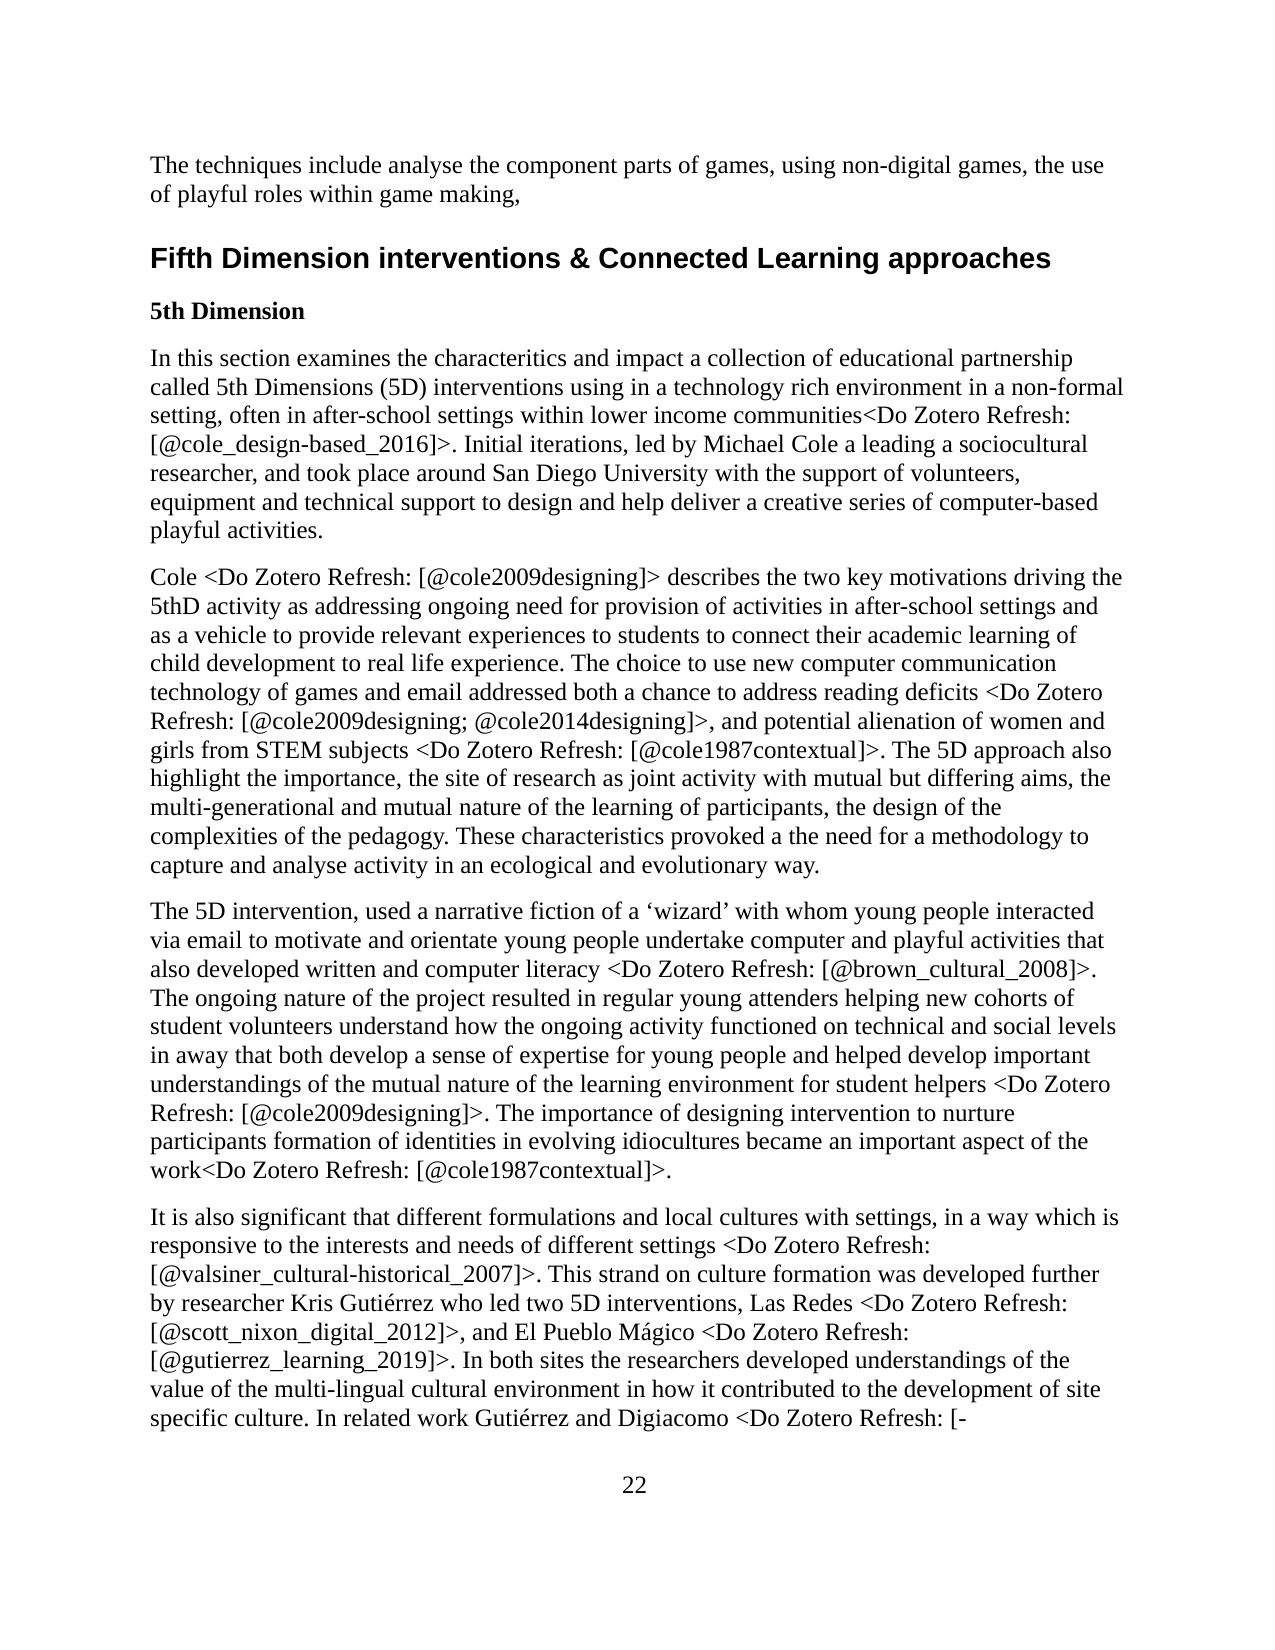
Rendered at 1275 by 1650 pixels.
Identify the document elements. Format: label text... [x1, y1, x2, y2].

text Cole <Do Zotero Refresh: [@cole2009designing]> describes the two key motivations driving the 5thD activity as addressing ongoing need for provision of activities in after-school settings and as a vehicle to provide relevant experiences to students to connect their academic learning of child development to real life experience. The choice to use new computer communication technology of games and email addressed both a chance to address reading deficits <Do Zotero Refresh: [@cole2009designing; @cole2014designing]>, and potential alienation of women and girls from STEM subjects <Do Zotero Refresh: [@cole1987contextual]>. The 5D approach also highlight the importance, the site of research as joint activity with mutual but differing aims, the multi-generational and mutual nature of the learning of participants, the design of the complexities of the pedagogy. These characteristics provoked a the need for a methodology to capture and analyse activity in an ecological and evolutionary way. [150, 562, 1125, 878]
text In this section examines the characteritics and impact a collection of educational partnership called 5th Dimensions (5D) interventions using in a technology rich environment in a non-formal setting, often in after-school settings within lower income communities<Do Zotero Refresh: [@cole_design-based_2016]>. Initial iterations, led by Michael Cole a leading a sociocultural researcher, and took place around San Diego University with the support of volunteers, equipment and technical support to design and help deliver a creative series of computer-based playful activities. [150, 343, 1125, 544]
text It is also significant that different formulations and local cultures with settings, in a way which is responsive to the interests and needs of different settings <Do Zotero Refresh: [@valsiner_cultural-historical_2007]>. This strand on culture formation was developed further by researcher Kris Gutiérrez who led two 5D interventions, Las Redes <Do Zotero Refresh: [@scott_nixon_digital_2012]>, and El Pueblo Mágico <Do Zotero Refresh: [@gutierrez_learning_2019]>. In both sites the researchers developed understandings of the value of the multi-lingual cultural environment in how it contributed to the development of site specific culture. In related work Gutiérrez and Digiacomo <Do Zotero Refresh: [- [150, 1202, 1125, 1432]
text The 5D intervention, used a narrative fiction of a ‘wizard’ with whom young people interacted via email to motivate and orientate young people undertake computer and playful activities that also developed written and computer literacy <Do Zotero Refresh: [@brown_cultural_2008]>. The ongoing nature of the project resulted in regular young attenders helping new cohorts of student volunteers understand how the ongoing activity functioned on technical and social levels in away that both develop a sense of expertise for young people and helped develop important understandings of the mutual nature of the learning environment for student helpers <Do Zotero Refresh: [@cole2009designing]>. The importance of designing intervention to nurture participants formation of identities in evolving idiocultures became an important aspect of the work<Do Zotero Refresh: [@cole1987contextual]>. [150, 896, 1125, 1184]
text 5th Dimension [150, 296, 1125, 325]
text The techniques include analyse the component parts of games, using non-digital games, the use of playful roles within game making, [150, 150, 1125, 207]
subtitle Fifth Dimension interventions & Connected Learning approaches [150, 241, 1125, 275]
